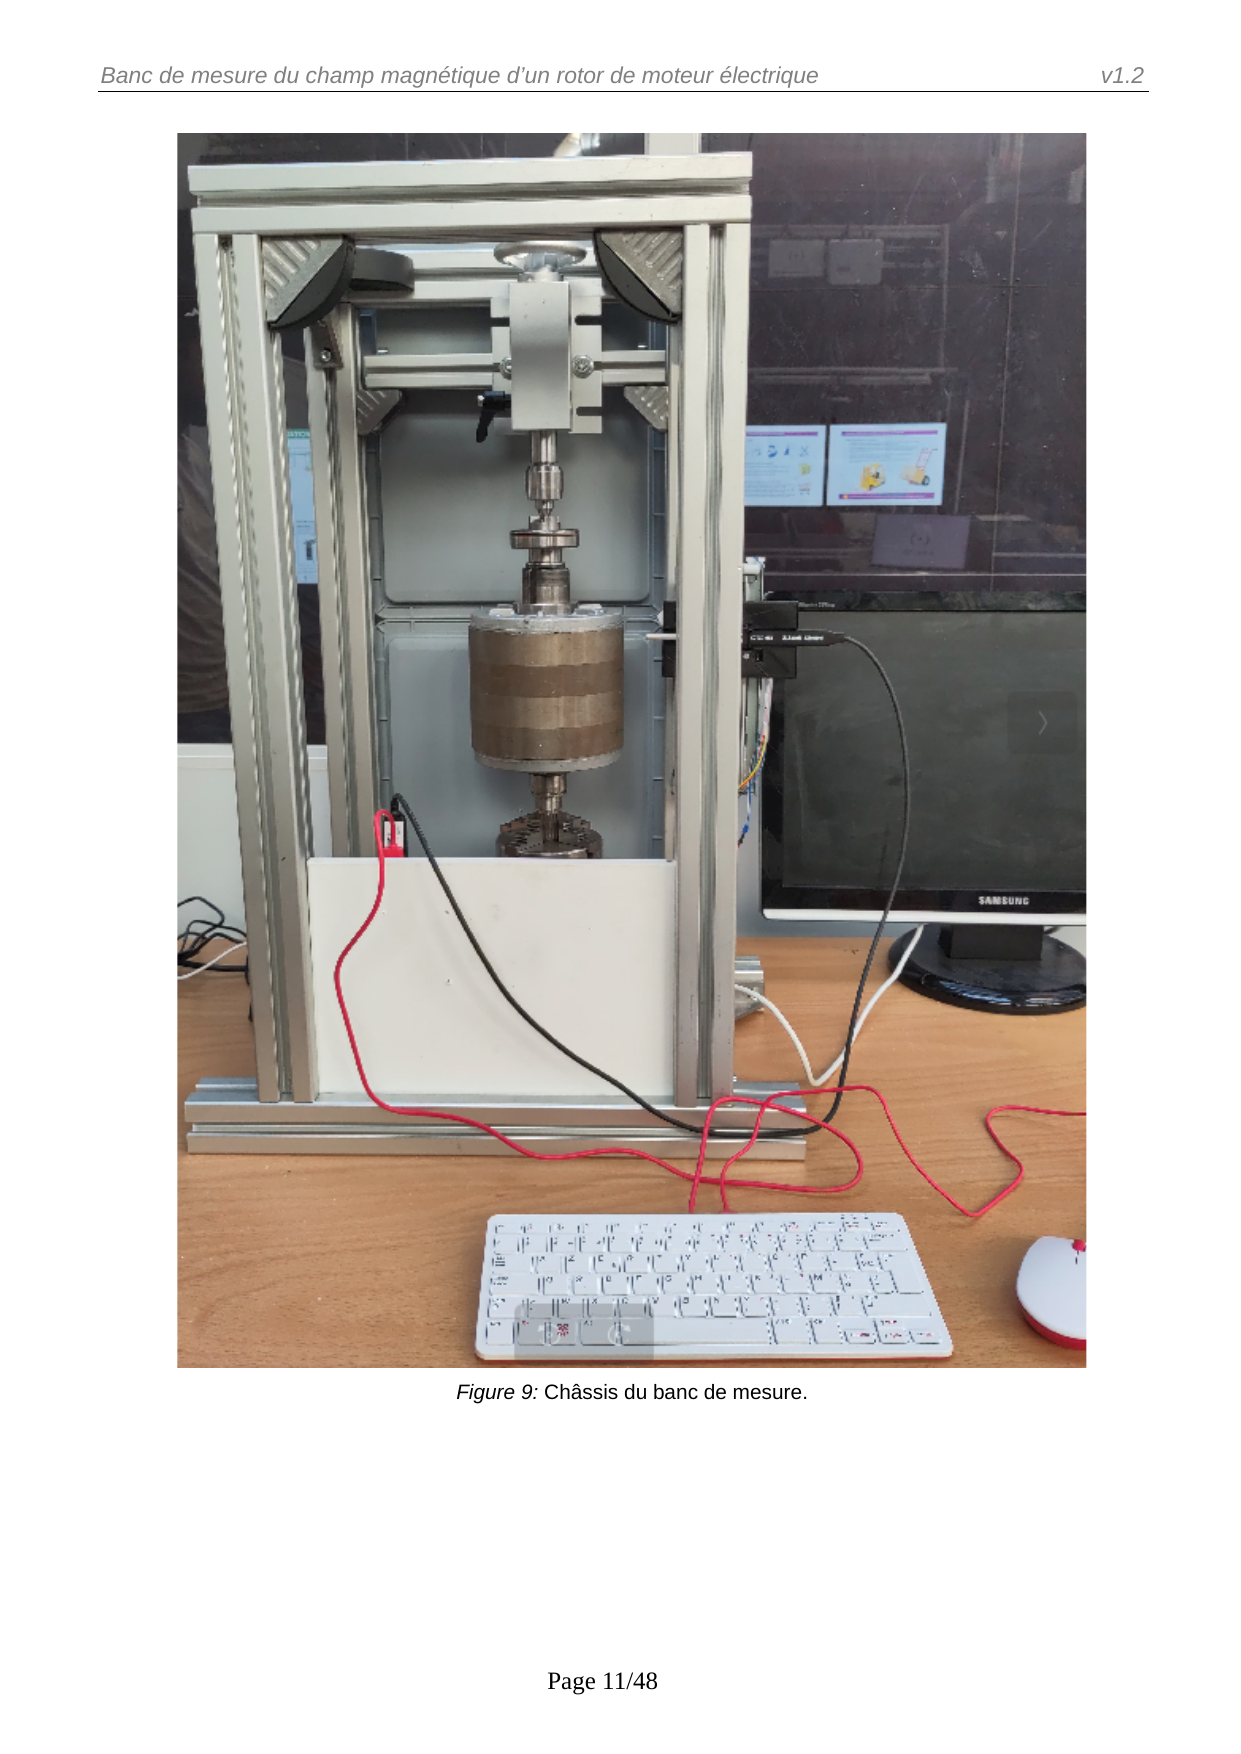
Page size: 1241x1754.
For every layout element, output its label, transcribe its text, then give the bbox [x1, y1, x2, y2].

text Figure 9: Châssis du banc de mesure. [141, 1380, 1123, 1404]
picture [177, 133, 1087, 1368]
